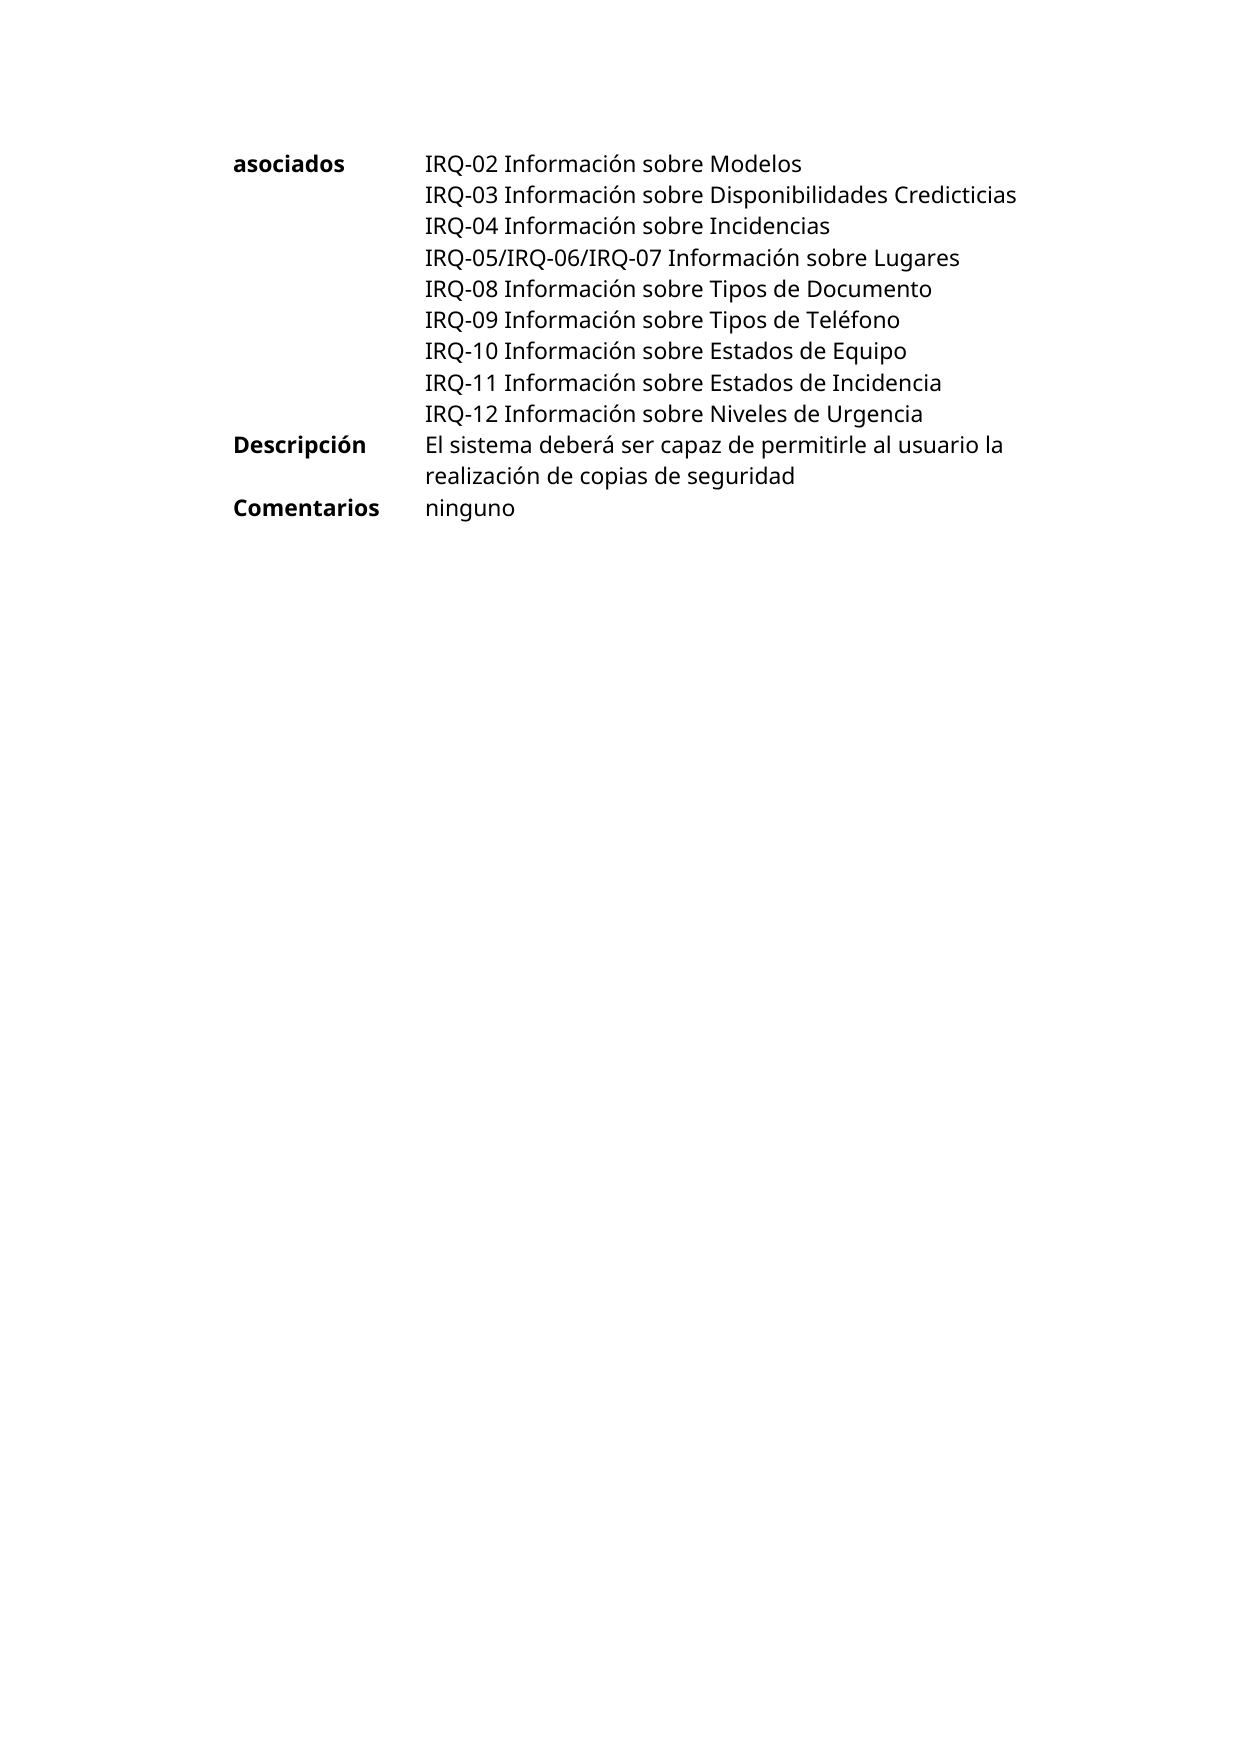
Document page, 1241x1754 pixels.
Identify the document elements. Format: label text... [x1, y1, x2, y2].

table_cell [222, 460, 413, 491]
table_cell IRQ-02 Información sobre Modelos IRQ-03 Información sobre Disponibilidades Credicticias IRQ-04 Información sobre Incidencias IRQ-05/IRQ-06/IRQ-07 Información sobre Lugares IRQ-08 Información sobre Tipos de Documento IRQ-09 Información sobre Tipos de Teléfono IRQ-10 Información sobre Estados de Equipo IRQ-11 Información sobre Estados de Incidencia IRQ-12 Información sobre Niveles de Urgencia [414, 148, 1078, 429]
table_cell asociados [222, 148, 413, 429]
table_cell Comentarios [222, 491, 413, 523]
table_cell El sistema deberá ser capaz de permitirle al usuario la realización de copias de seguridad [414, 429, 1078, 491]
table_cell ninguno [414, 491, 1078, 523]
table_cell Descripción [222, 429, 413, 460]
